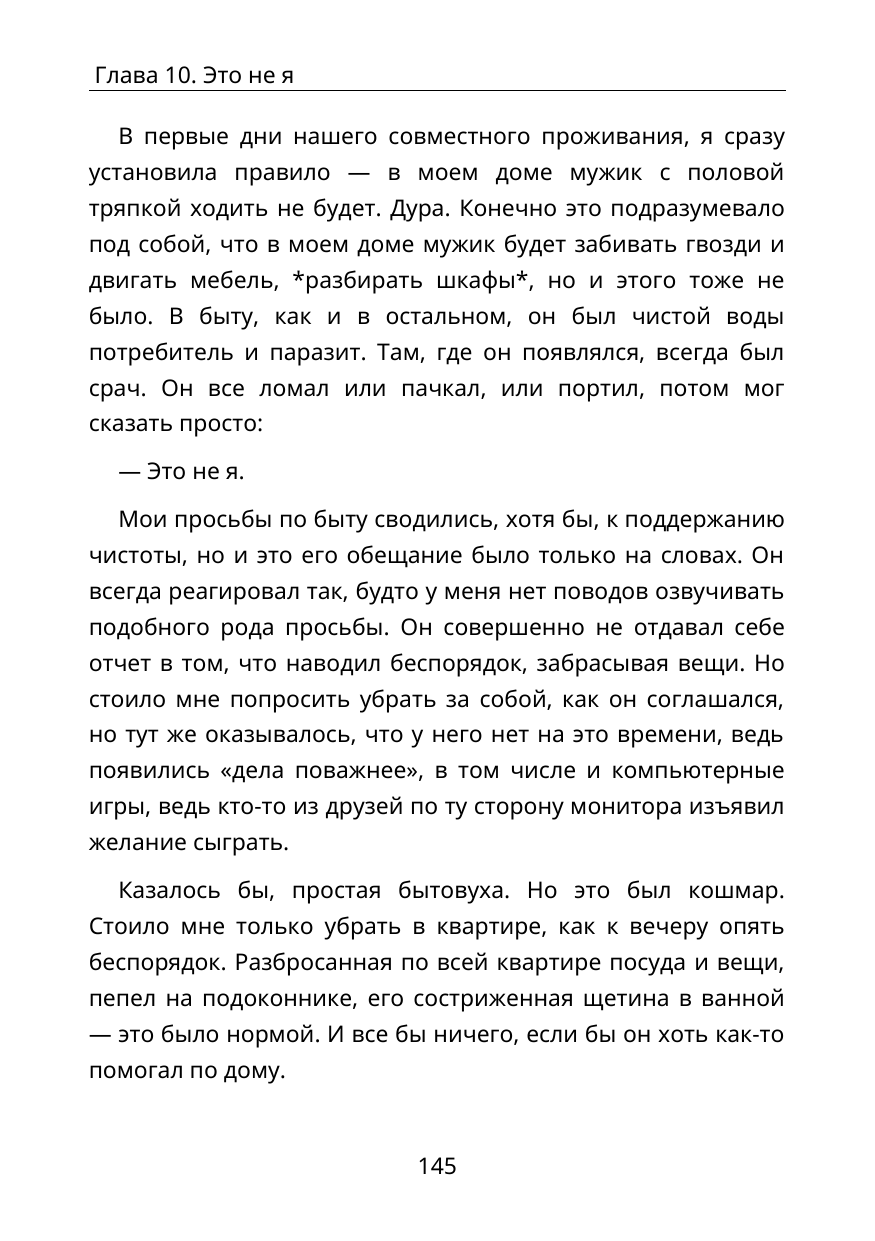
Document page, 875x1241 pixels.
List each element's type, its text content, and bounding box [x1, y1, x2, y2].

text — Это не я. [88, 455, 786, 486]
text Мои просьбы по быту сводились, хотя бы, к поддержанию чистоты, но и это его обещание было только на словах. Он всегда реагировал так, будто у меня нет поводов озвучивать подобного рода просьбы. Он совершенно не отдавал себе отчет в том, что наводил беспорядок, забрасывая вещи. Но стоило мне попросить убрать за собой, как он соглашался, но тут же оказывалось, что у него нет на это времени, ведь появились «дела поважнее», в том числе и компьютерные игры, ведь кто-то из друзей по ту сторону монитора изъявил желание сыграть. [88, 503, 786, 857]
text В первые дни нашего совместного проживания, я сразу установила правило — в моем доме мужик с половой тряпкой ходить не будет. Дура. Конечно это подразумевало под собой, что в моем доме мужик будет забивать гвозди и двигать мебель, *разбирать шкафы*, но и этого тоже не было. В быту, как и в остальном, он был чистой воды потребитель и паразит. Там, где он появлялся, всегда был срач. Он все ломал или пачкал, или портил, потом мог сказать просто: [88, 120, 786, 439]
text Казалось бы, простая бытовуха. Но это был кошмар. Стоило мне только убрать в квартире, как к вечеру опять беспорядок. Разбросанная по всей квартире посуда и вещи, пепел на подоконнике, его состриженная щетина в ванной — это было нормой. И все бы ничего, если бы он хоть как-то помогал по дому. [88, 874, 786, 1085]
